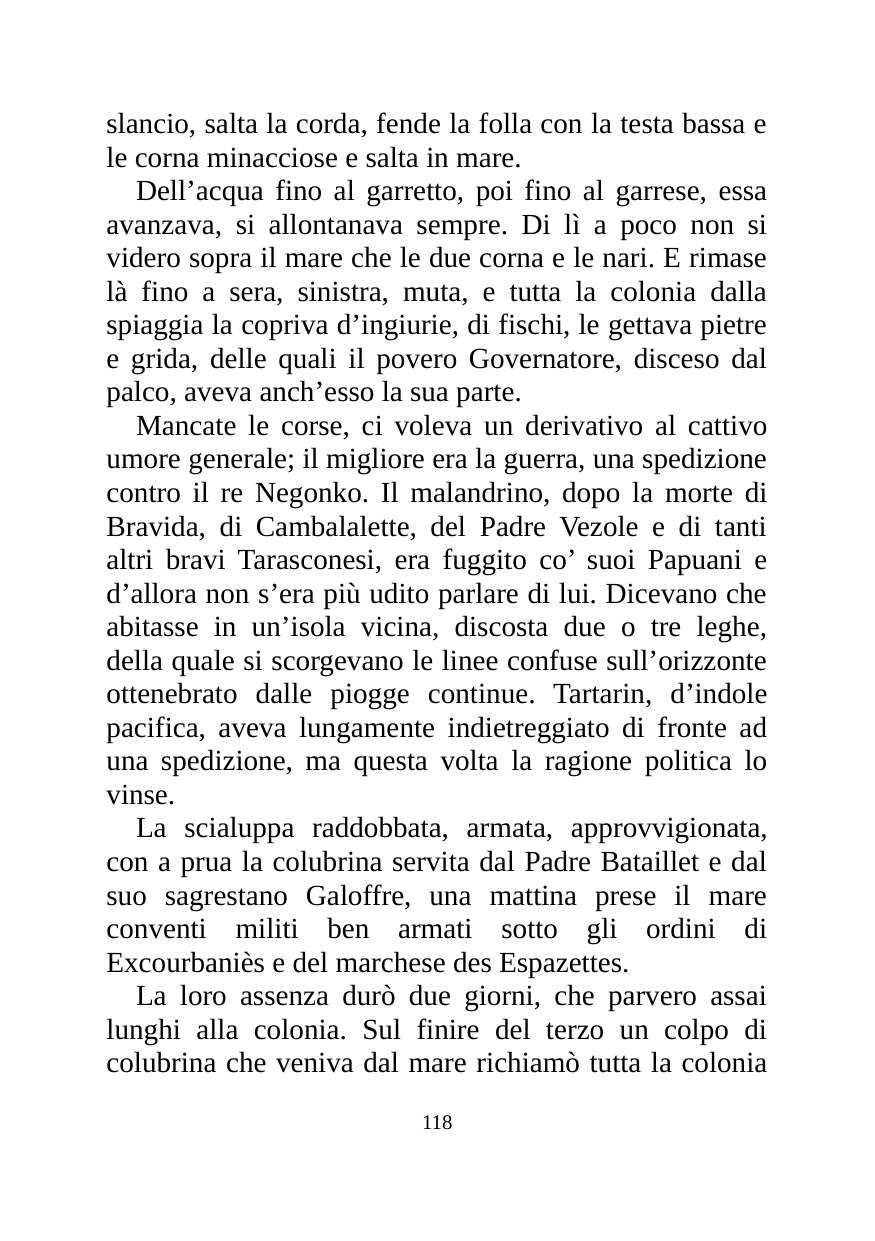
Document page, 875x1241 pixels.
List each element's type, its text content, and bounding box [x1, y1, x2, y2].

text slancio, salta la corda, fende la folla con la testa bassa e le corna minacciose e salta in mare. [106, 106, 768, 173]
text Dell’acqua fino al garretto, poi fino al garrese, essa avanzava, si allontanava sempre. Di lì a poco non si videro sopra il mare che le due corna e le nari. E rimase là fino a sera, sinistra, muta, e tutta la colonia dalla spiaggia la copriva d’ingiurie, di fischi, le gettava pietre e grida, delle quali il povero Governatore, disceso dal palco, aveva anch’esso la sua parte. [106, 173, 768, 408]
text La scialuppa raddobbata, armata, approvvigionata, con a prua la colubrina servita dal Padre Bataillet e dal suo sagrestano Galoffre, una mattina prese il mare conventi militi ben armati sotto gli ordini di Excourbaniès e del marchese des Espazettes. [106, 811, 768, 978]
text Mancate le corse, ci voleva un derivativo al cattivo umore generale; il migliore era la guerra, una spedizione contro il re Negonko. Il malandrino, dopo la morte di Bravida, di Cambalalette, del Padre Vezole e di tanti altri bravi Tarasconesi, era fuggito co’ suoi Papuani e d’allora non s’era più udito parlare di lui. Dicevano che abitasse in un’isola vicina, discosta due o tre leghe, della quale si scorgevano le linee confuse sull’orizzonte ottenebrato dalle piogge continue. Tartarin, d’indole pacifica, aveva lungamente indietreggiato di fronte ad una spedizione, ma questa volta la ragione politica lo vinse. [106, 408, 768, 811]
text La loro assenza durò due giorni, che parvero assai lunghi alla colonia. Sul finire del terzo un colpo di colubrina che veniva dal mare richiamò tutta la colonia [106, 978, 768, 1079]
